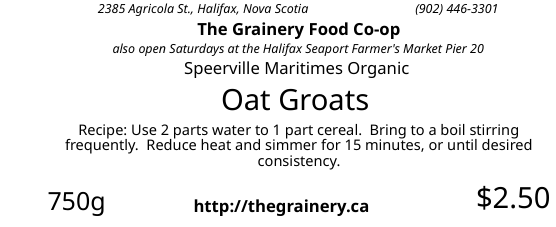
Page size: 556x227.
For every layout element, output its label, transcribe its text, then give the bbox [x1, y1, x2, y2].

table_cell 750g [47, 175, 147, 217]
table_cell http://thegrainery.ca [147, 175, 415, 217]
table_header 2385 Agricola St., Halifax, Nova Scotia (902) 446-3301 The Grainery Food Co-op also open Saturdays at the Halifax Seaport Farmer's Market Pier 20 [47, 0, 550, 57]
table_cell Speerville Maritimes Organic Oat Groats Recipe: Use 2 parts water to 1 part cereal. Bring to a boil stirring frequently. Reduce heat and simmer for 15 minutes, or until desired consistency. [47, 57, 550, 175]
table_cell $2.50 [415, 175, 550, 217]
